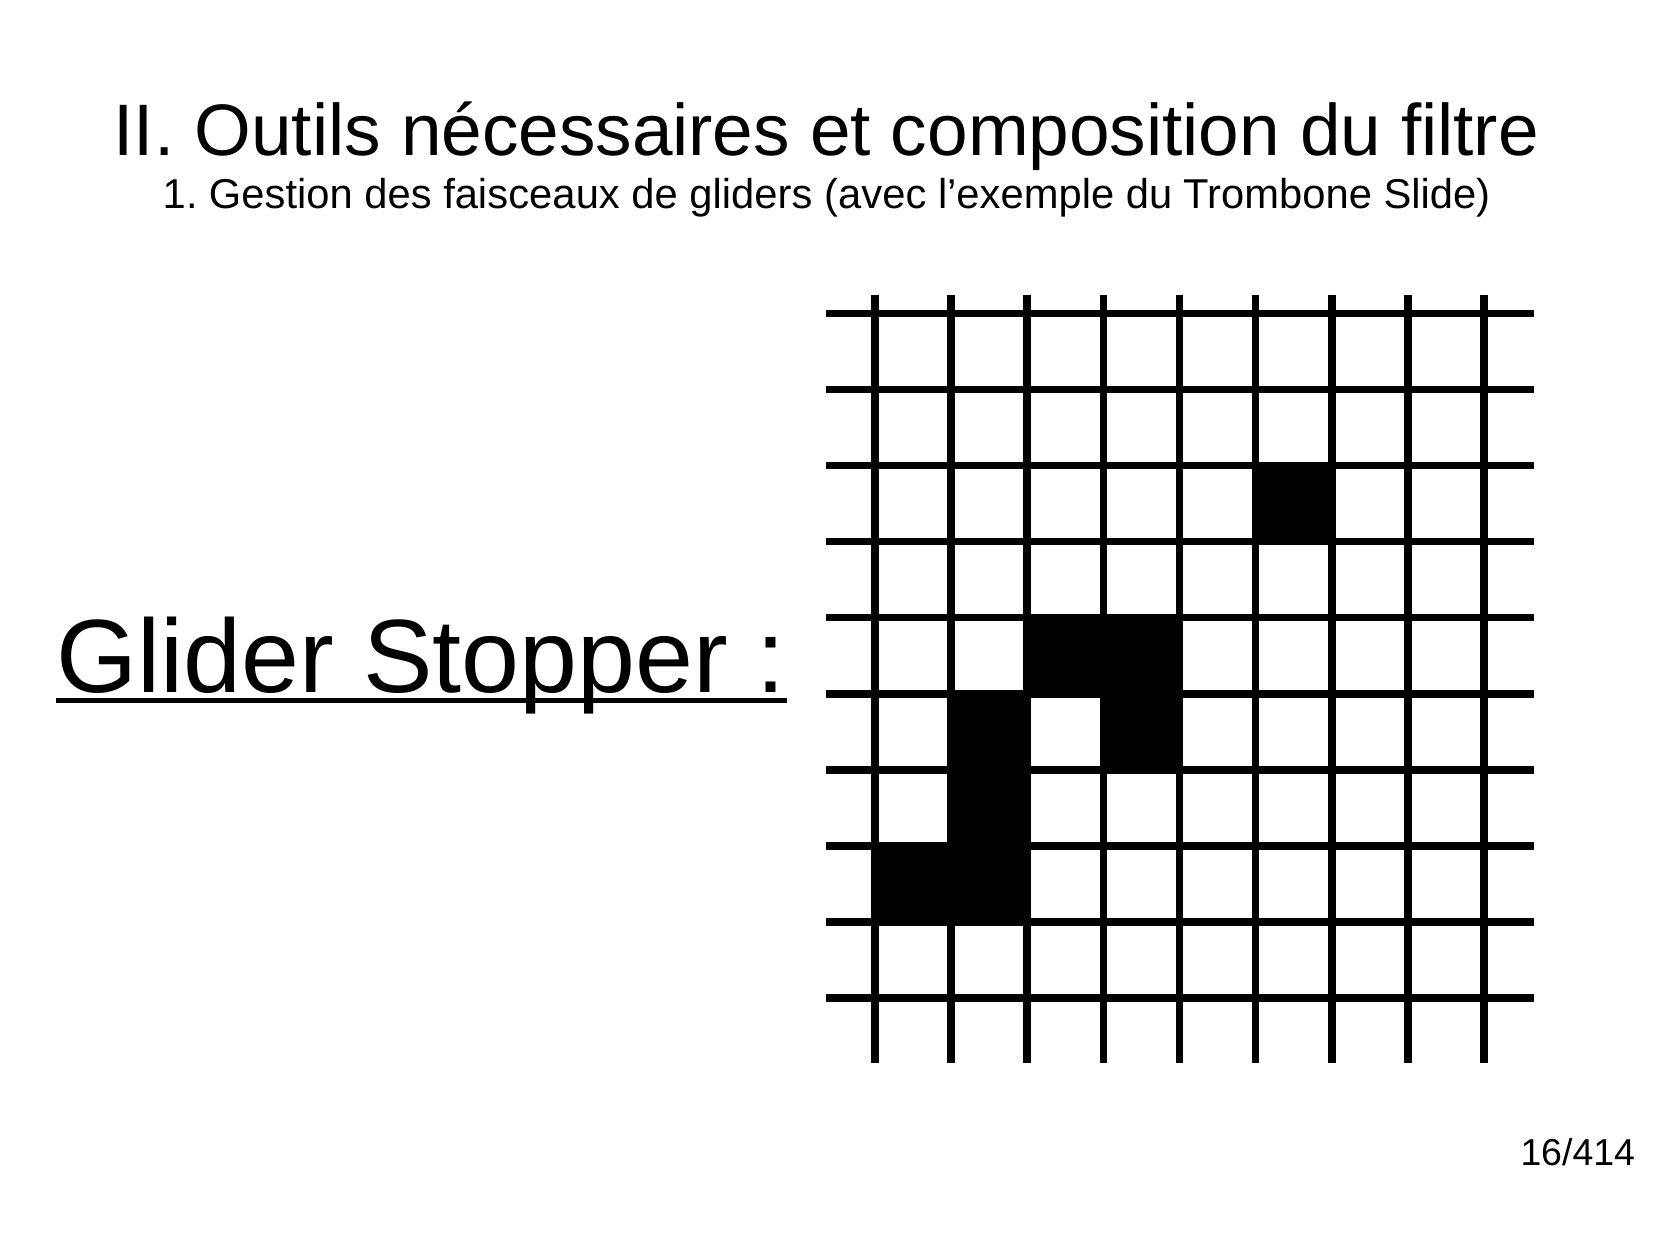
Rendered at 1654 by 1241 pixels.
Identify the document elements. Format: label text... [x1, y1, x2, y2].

title II. Outils nécessaires et composition du filtre 1. Gestion des faisceaux de gliders (avec l’exemple du Trombone Slide) [0, 30, 1654, 276]
text_box Glider Stopper : [41, 590, 802, 722]
text_box <number>/414 [1505, 1124, 1654, 1182]
picture [826, 295, 1534, 1063]
